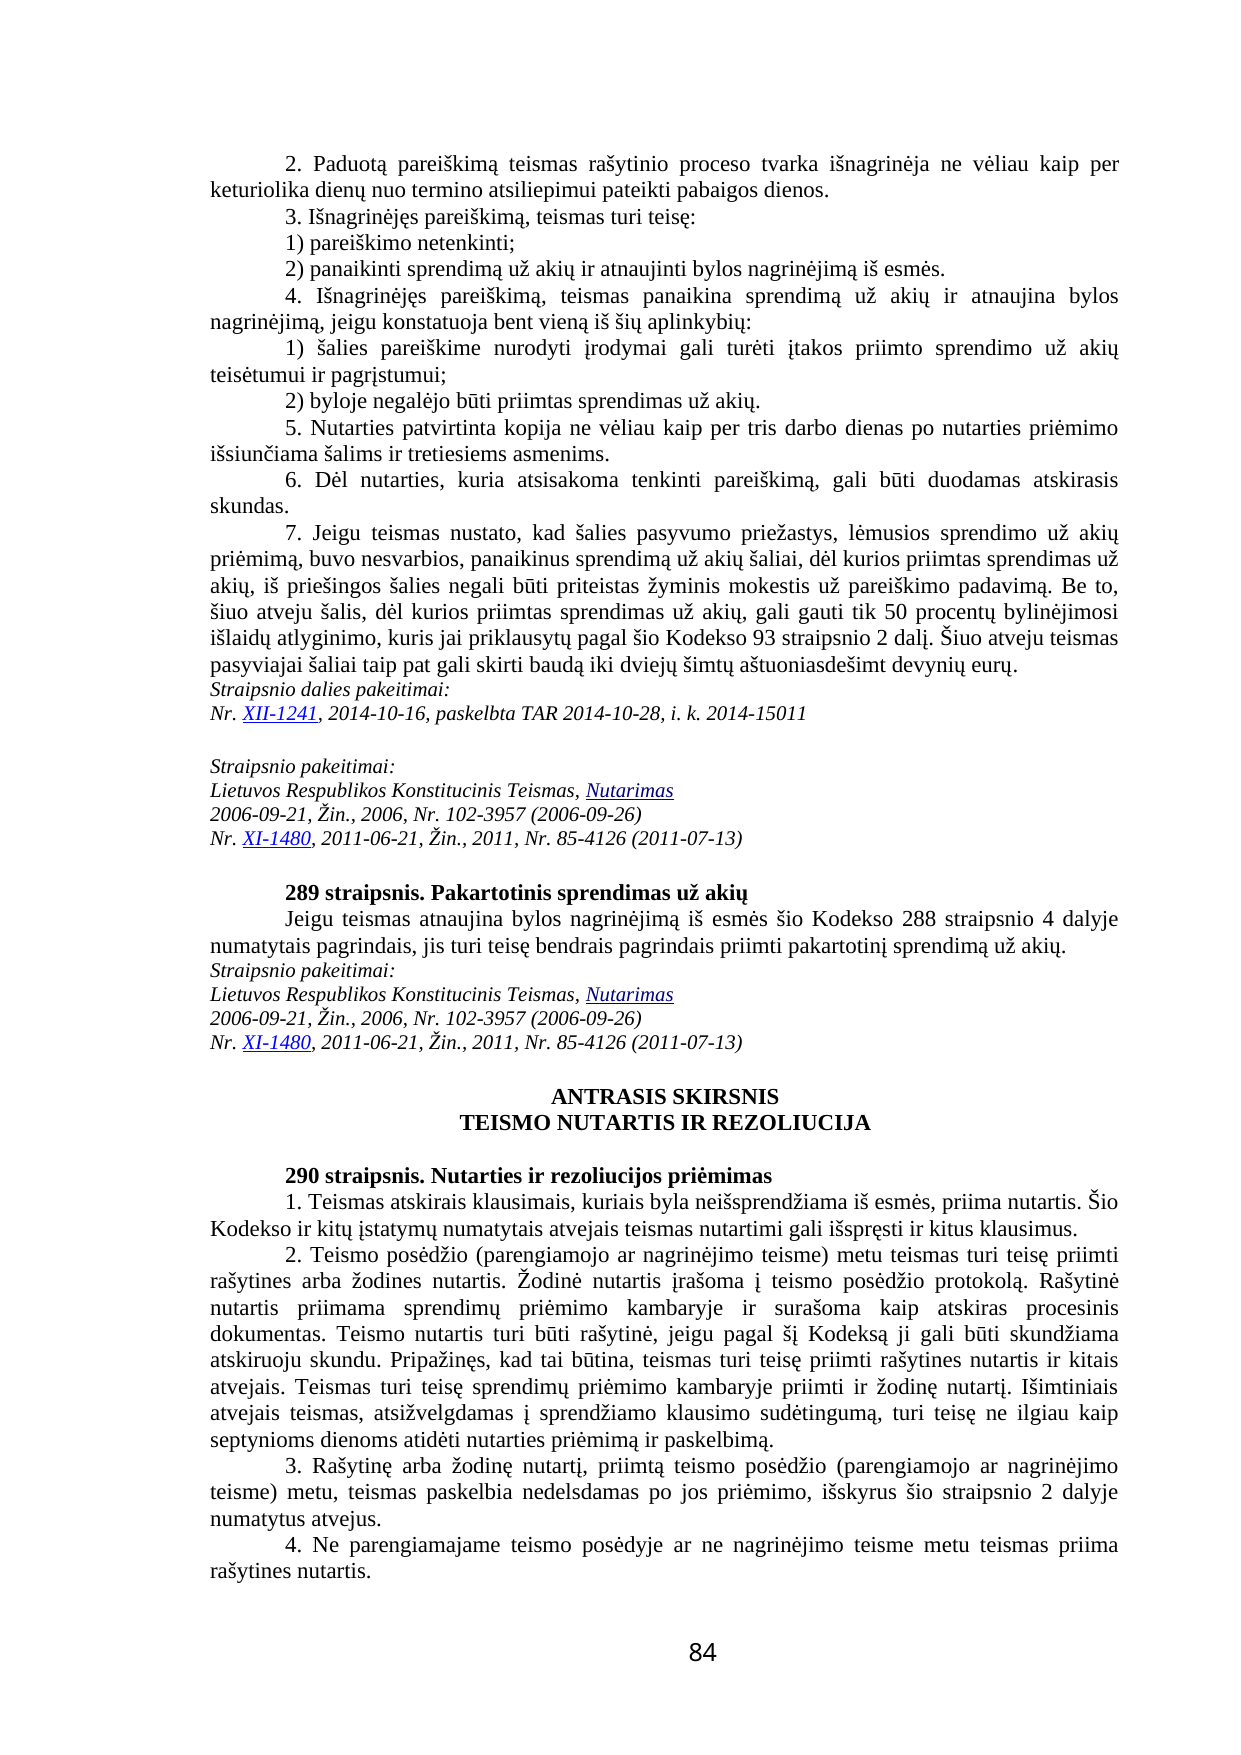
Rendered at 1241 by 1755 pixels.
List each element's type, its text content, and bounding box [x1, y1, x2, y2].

text 290 straipsnis. Nutarties ir rezoliucijos priėmimas [210, 1162, 1120, 1188]
text 2. Teismo posėdžio (parengiamojo ar nagrinėjimo teisme) metu teismas turi teisę priimti rašytines arba žodines nutartis. Žodinė nutartis įrašoma į teismo posėdžio protokolą. Rašytinė nutartis priimama sprendimų priėmimo kambaryje ir surašoma kaip atskiras procesinis dokumentas. Teismo nutartis turi būti rašytinė, jeigu pagal šį Kodeksą ji gali būti skundžiama atskiruoju skundu. Pripažinęs, kad tai būtina, teismas turi teisę priimti rašytines nutartis ir kitais atvejais. Teismas turi teisę sprendimų priėmimo kambaryje priimti ir žodinę nutartį. Išimtiniais atvejais teismas, atsižvelgdamas į sprendžiamo klausimo sudėtingumą, turi teisę ne ilgiau kaip septynioms dienoms atidėti nutarties priėmimą ir paskelbimą. [210, 1241, 1120, 1452]
text 3. Išnagrinėjęs pareiškimą, teismas turi teisę: [210, 203, 1120, 229]
subtitle Teismo nutartis ir rezoliucija [210, 1109, 1120, 1136]
text 1) pareiškimo netenkinti; [210, 229, 1120, 255]
text 4. Išnagrinėjęs pareiškimą, teismas panaikina sprendimą už akių ir atnaujina bylos nagrinėjimą, jeigu konstatuoja bent vieną iš šių aplinkybių: [210, 282, 1120, 334]
text 1) šalies pareiškime nurodyti įrodymai gali turėti įtakos priimto sprendimo už akių teisėtumui ir pagrįstumui; [210, 334, 1120, 387]
text Straipsnio pakeitimai: [210, 754, 1120, 778]
text 1. Teismas atskirais klausimais, kuriais byla neišsprendžiama iš esmės, priima nutartis. Šio Kodekso ir kitų įstatymų numatytais atvejais teismas nutartimi gali išspręsti ir kitus klausimus. [210, 1188, 1120, 1241]
text 2. Paduotą pareiškimą teismas rašytinio proceso tvarka išnagrinėja ne vėliau kaip per keturiolika dienų nuo termino atsiliepimui pateikti pabaigos dienos. [210, 150, 1120, 203]
text 2006-09-21, Žin., 2006, Nr. 102-3957 (2006-09-26) [210, 1006, 1120, 1030]
text 289 straipsnis. Pakartotinis sprendimas už akių [210, 879, 1120, 905]
text Lietuvos Respublikos Konstitucinis Teismas, Nutarimas [210, 982, 1120, 1006]
subtitle Antrasis skirsnis [210, 1083, 1120, 1109]
text Lietuvos Respublikos Konstitucinis Teismas, Nutarimas [210, 778, 1120, 802]
text Jeigu teismas atnaujina bylos nagrinėjimą iš esmės šio Kodekso 288 straipsnio 4 dalyje numatytais pagrindais, jis turi teisę bendrais pagrindais priimti pakartotinį sprendimą už akių. [210, 905, 1120, 958]
text Straipsnio pakeitimai: [210, 958, 1120, 982]
text Nr. XII-1241, 2014-10-16, paskelbta TAR 2014-10-28, i. k. 2014-15011 [210, 701, 1120, 725]
text 2) panaikinti sprendimą už akių ir atnaujinti bylos nagrinėjimą iš esmės. [210, 255, 1120, 282]
text 6. Dėl nutarties, kuria atsisakoma tenkinti pareiškimą, gali būti duodamas atskirasis skundas. [210, 466, 1120, 519]
text Nr. XI-1480, 2011-06-21, Žin., 2011, Nr. 85-4126 (2011-07-13) [210, 826, 1120, 850]
text 3. Rašytinę arba žodinę nutartį, priimtą teismo posėdžio (parengiamojo ar nagrinėjimo teisme) metu, teismas paskelbia nedelsdamas po jos priėmimo, išskyrus šio straipsnio 2 dalyje numatytus atvejus. [210, 1452, 1120, 1531]
text 2) byloje negalėjo būti priimtas sprendimas už akių. [210, 387, 1120, 413]
text Straipsnio dalies pakeitimai: [210, 677, 1120, 701]
text 7. Jeigu teismas nustato, kad šalies pasyvumo priežastys, lėmusios sprendimo už akių priėmimą, buvo nesvarbios, panaikinus sprendimą už akių šaliai, dėl kurios priimtas sprendimas už akių, iš priešingos šalies negali būti priteistas žyminis mokestis už pareiškimo padavimą. Be to, šiuo atveju šalis, dėl kurios priimtas sprendimas už akių, gali gauti tik 50 procentų bylinėjimosi išlaidų atlyginimo, kuris jai priklausytų pagal šio Kodekso 93 straipsnio 2 dalį. Šiuo atveju teismas pasyviajai šaliai taip pat gali skirti baudą iki dviejų šimtų aštuoniasdešimt devynių eurų. [210, 519, 1120, 677]
text 2006-09-21, Žin., 2006, Nr. 102-3957 (2006-09-26) [210, 802, 1120, 826]
text Nr. XI-1480, 2011-06-21, Žin., 2011, Nr. 85-4126 (2011-07-13) [210, 1030, 1120, 1054]
text 4. Ne parengiamajame teismo posėdyje ar ne nagrinėjimo teisme metu teismas priima rašytines nutartis. [210, 1531, 1120, 1584]
text 5. Nutarties patvirtinta kopija ne vėliau kaip per tris darbo dienas po nutarties priėmimo išsiunčiama šalims ir tretiesiems asmenims. [210, 413, 1120, 466]
